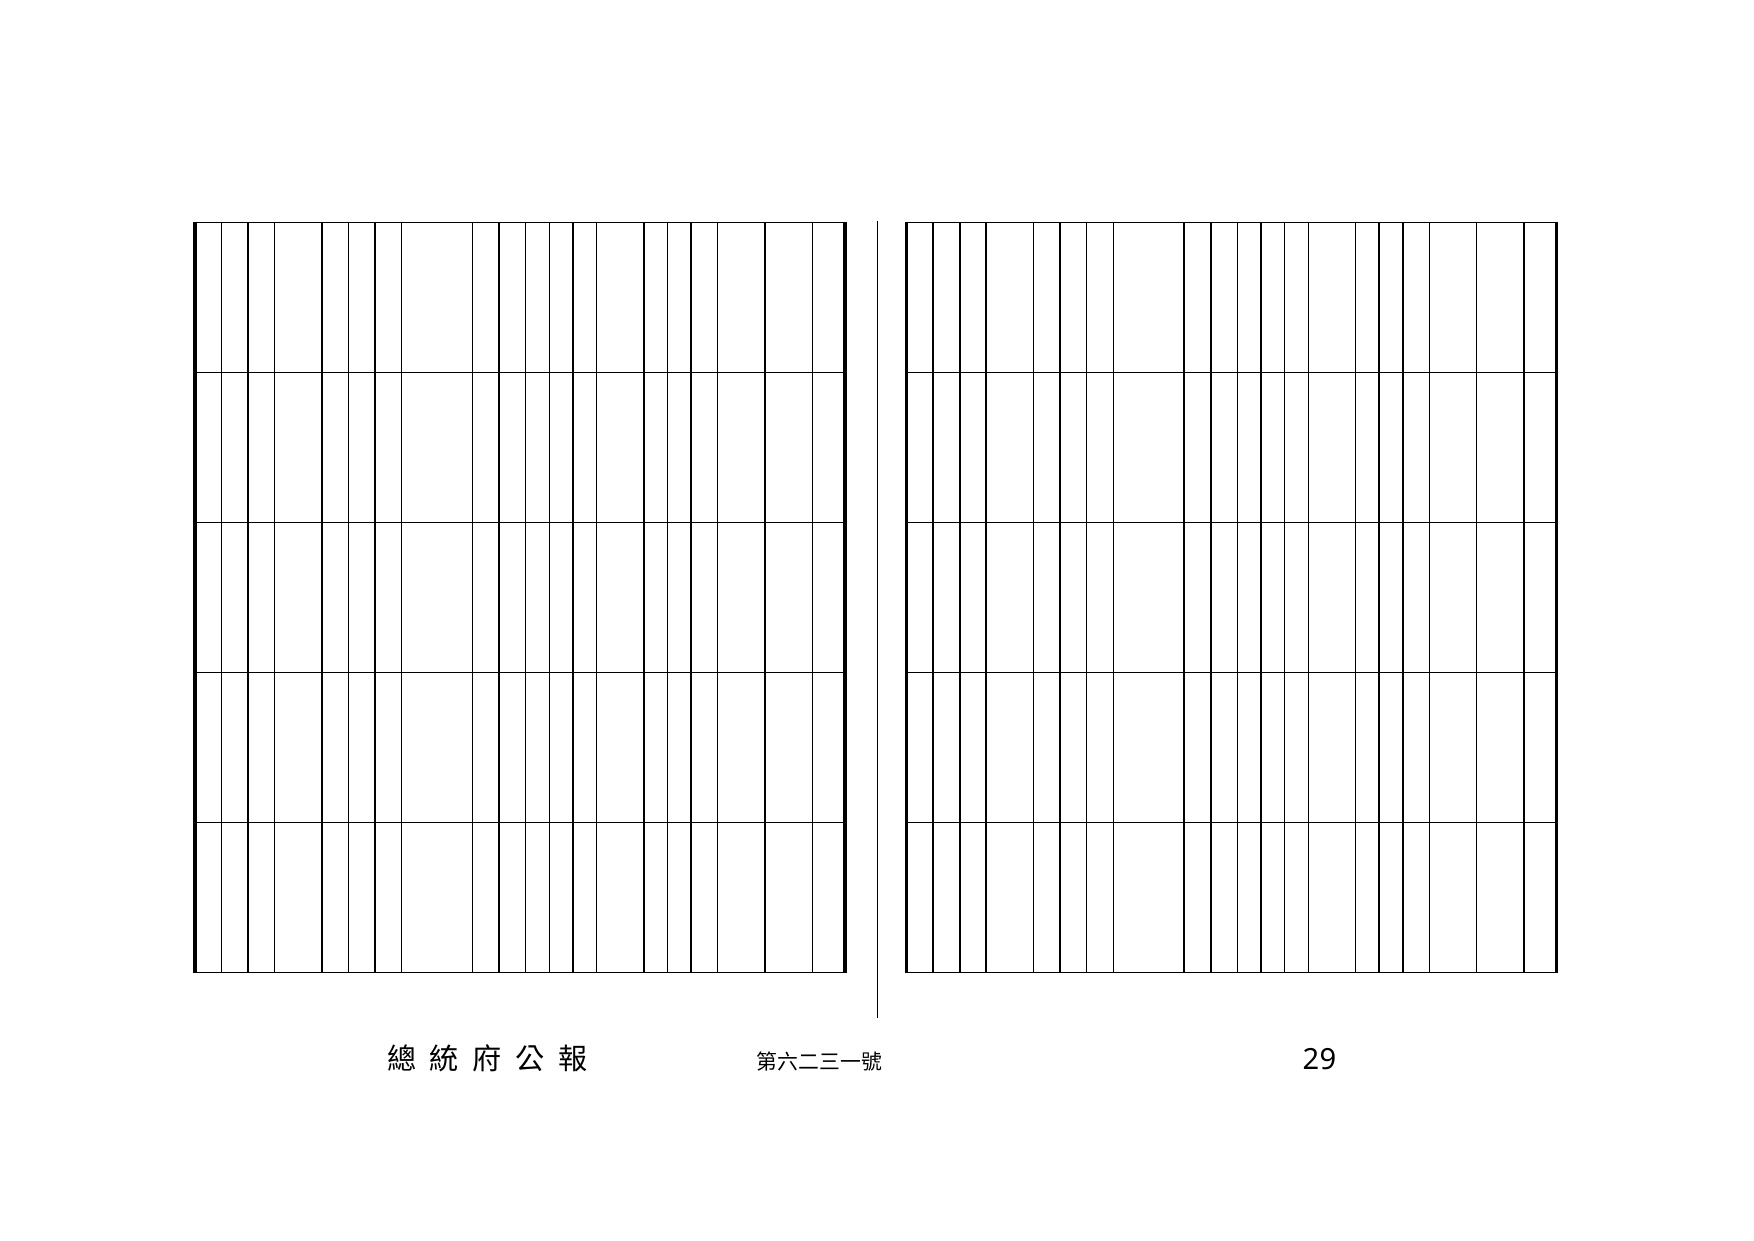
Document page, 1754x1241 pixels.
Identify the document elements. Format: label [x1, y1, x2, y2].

table_cell [1500, 523, 1523, 672]
table_cell [526, 823, 549, 972]
table_cell [1114, 223, 1137, 372]
table_cell [1010, 673, 1033, 822]
table_cell [1285, 223, 1308, 372]
table_cell [402, 523, 425, 672]
table_cell [961, 223, 985, 372]
table_cell [1356, 673, 1378, 822]
table_cell [550, 373, 572, 522]
table_cell [574, 373, 596, 522]
table_cell [1262, 223, 1284, 372]
table_cell [249, 823, 274, 972]
table_cell [961, 823, 985, 972]
table_cell [789, 523, 812, 672]
table_cell [349, 673, 374, 822]
table_cell [1262, 373, 1284, 522]
table_cell [298, 223, 321, 372]
table_cell [1212, 823, 1237, 972]
table_cell [1238, 373, 1260, 522]
table_cell [1356, 523, 1378, 672]
table_cell [1034, 223, 1059, 372]
table_cell [402, 823, 425, 972]
table_cell [1525, 373, 1555, 522]
table_cell [275, 673, 298, 822]
table_cell [1404, 523, 1429, 672]
table_cell [1034, 523, 1059, 672]
table_cell [550, 223, 572, 372]
table_cell [500, 373, 525, 522]
table_cell [500, 523, 525, 672]
table_cell [1404, 223, 1429, 372]
table_cell [1309, 373, 1332, 522]
table_cell [1332, 823, 1355, 972]
table_cell [718, 223, 741, 372]
table_cell [645, 673, 667, 822]
table_cell [402, 373, 425, 522]
table_cell [961, 673, 985, 822]
table_cell [1114, 673, 1137, 822]
table_cell [1309, 673, 1332, 822]
table_cell [789, 223, 812, 372]
table_cell [222, 373, 247, 522]
table_cell [449, 523, 472, 672]
table_cell [1285, 373, 1308, 522]
table_cell [718, 823, 741, 972]
table_cell [813, 223, 843, 372]
table_cell [1430, 523, 1453, 672]
table_cell [1262, 673, 1284, 822]
table_cell [597, 823, 620, 972]
table_cell [987, 523, 1010, 672]
table_cell [1380, 823, 1402, 972]
table_cell [1380, 223, 1402, 372]
table_cell [1087, 523, 1113, 672]
table_cell [908, 823, 932, 972]
table_cell [1453, 823, 1476, 972]
table_cell [1430, 673, 1453, 822]
table_cell [1356, 223, 1378, 372]
table_cell [1500, 823, 1523, 972]
table_cell [1161, 523, 1183, 672]
table_cell [1453, 223, 1476, 372]
table_cell [1114, 373, 1137, 522]
table_cell [197, 223, 221, 372]
table_cell [1430, 373, 1453, 522]
table_cell [1087, 823, 1113, 972]
table_cell [1453, 373, 1476, 522]
table_cell [222, 523, 247, 672]
table_cell [1500, 373, 1523, 522]
table_cell [526, 673, 549, 822]
table_cell [1309, 523, 1332, 672]
table_cell [197, 523, 221, 672]
table_cell [789, 823, 812, 972]
table_cell [1285, 673, 1308, 822]
table_cell [449, 673, 472, 822]
table_cell [987, 823, 1010, 972]
table_cell [1380, 673, 1402, 822]
table_cell [1430, 223, 1453, 372]
table_cell [249, 523, 274, 672]
table_cell [692, 673, 717, 822]
table_cell [1404, 673, 1429, 822]
table_cell [1525, 673, 1555, 822]
table_cell [449, 373, 472, 522]
table_cell [222, 673, 247, 822]
table_cell [645, 373, 667, 522]
table_cell [550, 823, 572, 972]
table_cell [718, 673, 741, 822]
table_cell [197, 673, 221, 822]
table_cell [908, 223, 932, 372]
table_cell [425, 523, 449, 672]
table_cell [1238, 523, 1260, 672]
table_cell [1137, 673, 1161, 822]
table_cell [668, 523, 690, 672]
table_cell [692, 823, 717, 972]
table_cell [1087, 373, 1113, 522]
table_cell [789, 373, 812, 522]
table_cell [1500, 673, 1523, 822]
table_cell [574, 823, 596, 972]
table_cell [934, 673, 959, 822]
table_cell [934, 373, 959, 522]
table_cell [813, 673, 843, 822]
table_cell [1332, 673, 1355, 822]
table_cell [1212, 223, 1237, 372]
table_cell [323, 823, 348, 972]
table_cell [1477, 223, 1500, 372]
table_cell [1185, 223, 1210, 372]
table_cell [645, 823, 667, 972]
table_cell [1404, 373, 1429, 522]
table_cell [376, 373, 401, 522]
table_cell [473, 823, 498, 972]
table_cell [550, 523, 572, 672]
table_cell [741, 823, 764, 972]
table_cell [1238, 223, 1260, 372]
table_cell [1010, 373, 1033, 522]
table_cell [1161, 673, 1183, 822]
table_cell [1185, 673, 1210, 822]
table_cell [376, 823, 401, 972]
table_cell [526, 223, 549, 372]
table_cell [402, 223, 425, 372]
table_cell [908, 673, 932, 822]
table_cell [1161, 823, 1183, 972]
table_cell [298, 523, 321, 672]
table_cell [692, 223, 717, 372]
table_cell [1430, 823, 1453, 972]
table_cell [574, 523, 596, 672]
table_cell [934, 823, 959, 972]
table_cell [1137, 373, 1161, 522]
table_cell [620, 223, 643, 372]
table_cell [597, 523, 620, 672]
table_cell [473, 523, 498, 672]
table_cell [1477, 373, 1500, 522]
table_cell [1161, 223, 1183, 372]
table_cell [1285, 823, 1308, 972]
table_cell [550, 673, 572, 822]
table_cell [597, 223, 620, 372]
table_cell [376, 223, 401, 372]
table_cell [668, 373, 690, 522]
table_cell [1404, 823, 1429, 972]
table_cell [987, 373, 1010, 522]
table_cell [1137, 223, 1161, 372]
table_cell [473, 673, 498, 822]
table_cell [1185, 373, 1210, 522]
table_cell [1356, 373, 1378, 522]
table_cell [987, 673, 1010, 822]
table_cell [323, 523, 348, 672]
table_cell [349, 523, 374, 672]
table_cell [500, 223, 525, 372]
table_cell [718, 373, 741, 522]
table_cell [1453, 523, 1476, 672]
table_cell [1285, 523, 1308, 672]
table_cell [526, 523, 549, 672]
table_cell [402, 673, 425, 822]
table_cell [668, 823, 690, 972]
table_cell [741, 373, 764, 522]
table_cell [425, 823, 449, 972]
table_cell [323, 673, 348, 822]
table_cell [1309, 823, 1332, 972]
table_cell [668, 223, 690, 372]
table_cell [1309, 223, 1332, 372]
table_cell [1238, 673, 1260, 822]
table_cell [1185, 823, 1210, 972]
table_cell [987, 223, 1010, 372]
table_cell [766, 523, 789, 672]
table_cell [298, 823, 321, 972]
table_cell [1380, 373, 1402, 522]
table_cell [1161, 373, 1183, 522]
table_cell [376, 673, 401, 822]
table_cell [645, 223, 667, 372]
table_cell [323, 373, 348, 522]
table_cell [908, 373, 932, 522]
table_cell [718, 523, 741, 672]
table_cell [620, 823, 643, 972]
table_cell [1262, 823, 1284, 972]
table_cell [222, 823, 247, 972]
table_cell [1061, 223, 1086, 372]
table_cell [1453, 673, 1476, 822]
table_cell [275, 523, 298, 672]
table_cell [813, 823, 843, 972]
table_cell [620, 523, 643, 672]
table_cell [1114, 523, 1137, 672]
table_cell [597, 373, 620, 522]
table_cell [1525, 523, 1555, 672]
table_cell [1061, 373, 1086, 522]
table_cell [813, 523, 843, 672]
table_cell [1212, 373, 1237, 522]
table_cell [766, 223, 789, 372]
table_cell [473, 373, 498, 522]
table_cell [1087, 673, 1113, 822]
table_cell [1034, 673, 1059, 822]
table_cell [197, 823, 221, 972]
table_cell [249, 373, 274, 522]
table_cell [1356, 823, 1378, 972]
table_cell [349, 373, 374, 522]
table_cell [1477, 523, 1500, 672]
table_cell [222, 223, 247, 372]
table_cell [197, 373, 221, 522]
table_cell [473, 223, 498, 372]
table_cell [741, 223, 764, 372]
table_cell [741, 673, 764, 822]
table_cell [526, 373, 549, 522]
table_cell [1114, 823, 1137, 972]
table_cell [620, 373, 643, 522]
table_cell [789, 673, 812, 822]
table_cell [1380, 523, 1402, 672]
table_cell [349, 223, 374, 372]
table_cell [597, 673, 620, 822]
table_cell [1010, 823, 1033, 972]
table_cell [376, 523, 401, 672]
table_cell [692, 373, 717, 522]
table_cell [1087, 223, 1113, 372]
table_cell [766, 823, 789, 972]
table_cell [1477, 673, 1500, 822]
table_cell [741, 523, 764, 672]
table_cell [500, 823, 525, 972]
table_cell [425, 673, 449, 822]
table_cell [1212, 523, 1237, 672]
table_cell [449, 223, 472, 372]
table_cell [1034, 373, 1059, 522]
table_cell [620, 673, 643, 822]
table_cell [1185, 523, 1210, 672]
table_cell [425, 373, 449, 522]
table_cell [1010, 523, 1033, 672]
table_cell [1061, 823, 1086, 972]
table_cell [692, 523, 717, 672]
table_cell [961, 373, 985, 522]
table_cell [1238, 823, 1260, 972]
table_cell [249, 223, 274, 372]
table_cell [574, 223, 596, 372]
table_cell [249, 673, 274, 822]
table_cell [500, 673, 525, 822]
table_cell [1525, 823, 1555, 972]
table_cell [1010, 223, 1033, 372]
table_cell [1061, 523, 1086, 672]
table_cell [1500, 223, 1523, 372]
table_cell [766, 673, 789, 822]
table_cell [934, 523, 959, 672]
table_cell [766, 373, 789, 522]
table_cell [645, 523, 667, 672]
table_cell [1262, 523, 1284, 672]
table_cell [934, 223, 959, 372]
table_cell [1137, 523, 1161, 672]
table_cell [1061, 673, 1086, 822]
table_cell [449, 823, 472, 972]
table_cell [275, 373, 298, 522]
table_cell [574, 673, 596, 822]
table_cell [275, 823, 298, 972]
table_cell [1477, 823, 1500, 972]
table_cell [425, 223, 449, 372]
table_cell [275, 223, 298, 372]
table_cell [1525, 223, 1555, 372]
table_cell [349, 823, 374, 972]
table_cell [1212, 673, 1237, 822]
table_cell [1137, 823, 1161, 972]
table_cell [1332, 373, 1355, 522]
table_cell [323, 223, 348, 372]
table_cell [908, 523, 932, 672]
table_cell [813, 373, 843, 522]
table_cell [298, 373, 321, 522]
table_cell [1034, 823, 1059, 972]
table_cell [1332, 223, 1355, 372]
table_cell [668, 673, 690, 822]
table_cell [298, 673, 321, 822]
table_cell [961, 523, 985, 672]
table_cell [1332, 523, 1355, 672]
